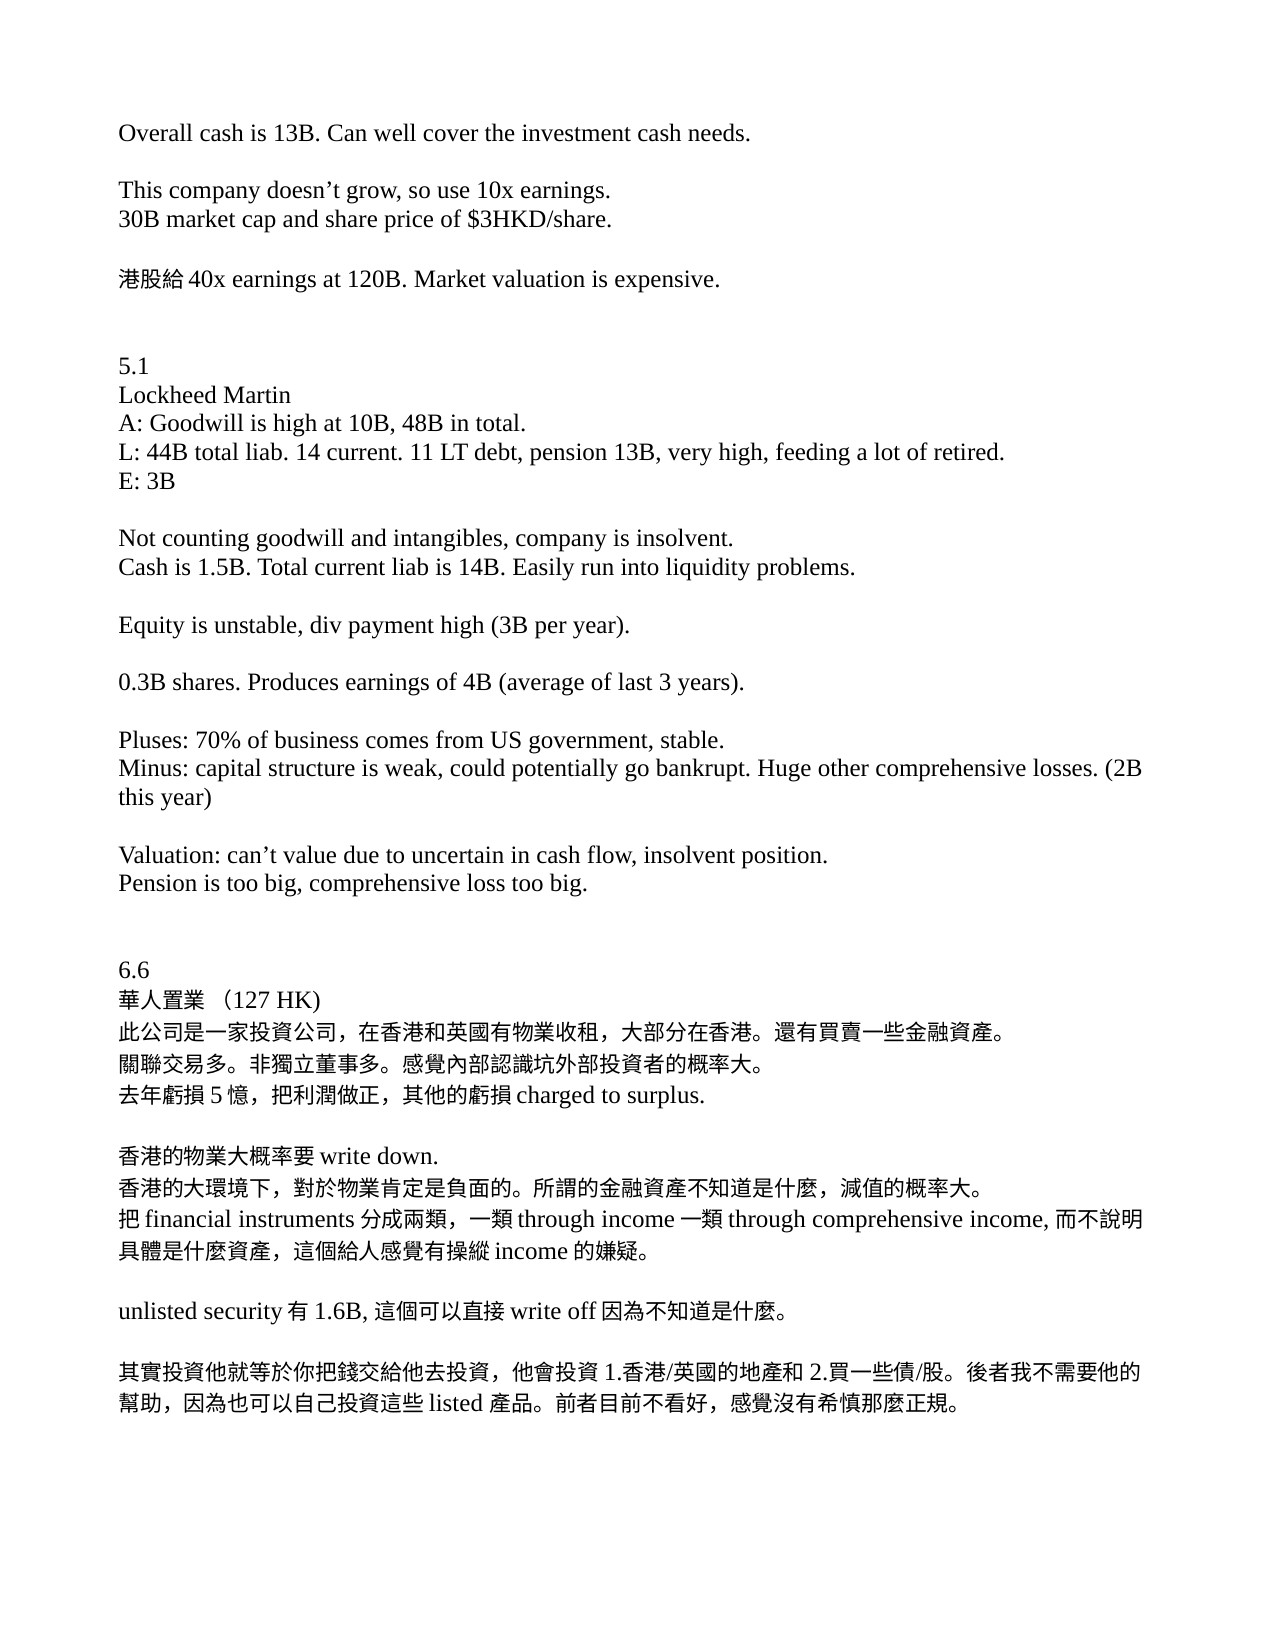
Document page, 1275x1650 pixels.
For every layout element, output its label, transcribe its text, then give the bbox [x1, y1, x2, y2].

text 6.6 [118, 955, 1157, 983]
text 去年虧損5憶，把利潤做正，其他的虧損charged to surplus. [118, 1078, 1157, 1110]
text E: 3B [118, 466, 1157, 495]
text Equity is unstable, div payment high (3B per year). [118, 610, 1157, 638]
text 此公司是一家投資公司，在香港和英國有物業收租，大部分在香港。還有買賣一些金融資產。 [118, 1015, 1157, 1047]
text 華人置業 （127 HK) [118, 983, 1157, 1015]
text Overall cash is 13B. Can well cover the investment cash needs. [118, 118, 1157, 147]
text 關聯交易多。非獨立董事多。感覺內部認識坑外部投資者的概率大。 [118, 1047, 1157, 1078]
text Cash is 1.5B. Total current liab is 14B. Easily run into liquidity problems. [118, 552, 1157, 581]
text Valuation: can’t value due to uncertain in cash flow, insolvent position. [118, 840, 1157, 868]
text Pension is too big, comprehensive loss too big. [118, 868, 1157, 897]
text 其實投資他就等於你把錢交給他去投資，他會投資1.香港/英國的地產和 2.買一些債/股。後者我不需要他的幫助，因為也可以自己投資這些listed 產品。前者目前不看好，感覺沒有希慎那麼正規。 [118, 1355, 1157, 1418]
text L: 44B total liab. 14 current. 11 LT debt, pension 13B, very high, feeding a lot of retired. [118, 437, 1157, 466]
text Pluses: 70% of business comes from US government, stable. [118, 725, 1157, 753]
text 30B market cap and share price of $3HKD/share. [118, 204, 1157, 233]
text Minus: capital structure is weak, could potentially go bankrupt. Huge other comprehensive losses. (2B this year) [118, 753, 1157, 811]
text 把financial instruments分成兩類，一類through income一類through comprehensive income, 而不說明具體是什麼資產，這個給人感覺有操縱income的嫌疑。 [118, 1202, 1157, 1266]
text This company doesn’t grow, so use 10x earnings. [118, 176, 1157, 204]
text 0.3B shares. Produces earnings of 4B (average of last 3 years). [118, 667, 1157, 696]
text 港股給40x earnings at 120B. Market valuation is expensive. [118, 262, 1157, 293]
text 5.1 [118, 351, 1157, 380]
text 香港的物業大概率要write down. [118, 1139, 1157, 1171]
text Not counting goodwill and intangibles, company is insolvent. [118, 523, 1157, 552]
text A: Goodwill is high at 10B, 48B in total. [118, 408, 1157, 437]
text Lockheed Martin [118, 380, 1157, 408]
text 香港的大環境下，對於物業肯定是負面的。所謂的金融資產不知道是什麼，減值的概率大。 [118, 1171, 1157, 1202]
text unlisted security有1.6B, 這個可以直接write off因為不知道是什麼。 [118, 1294, 1157, 1326]
